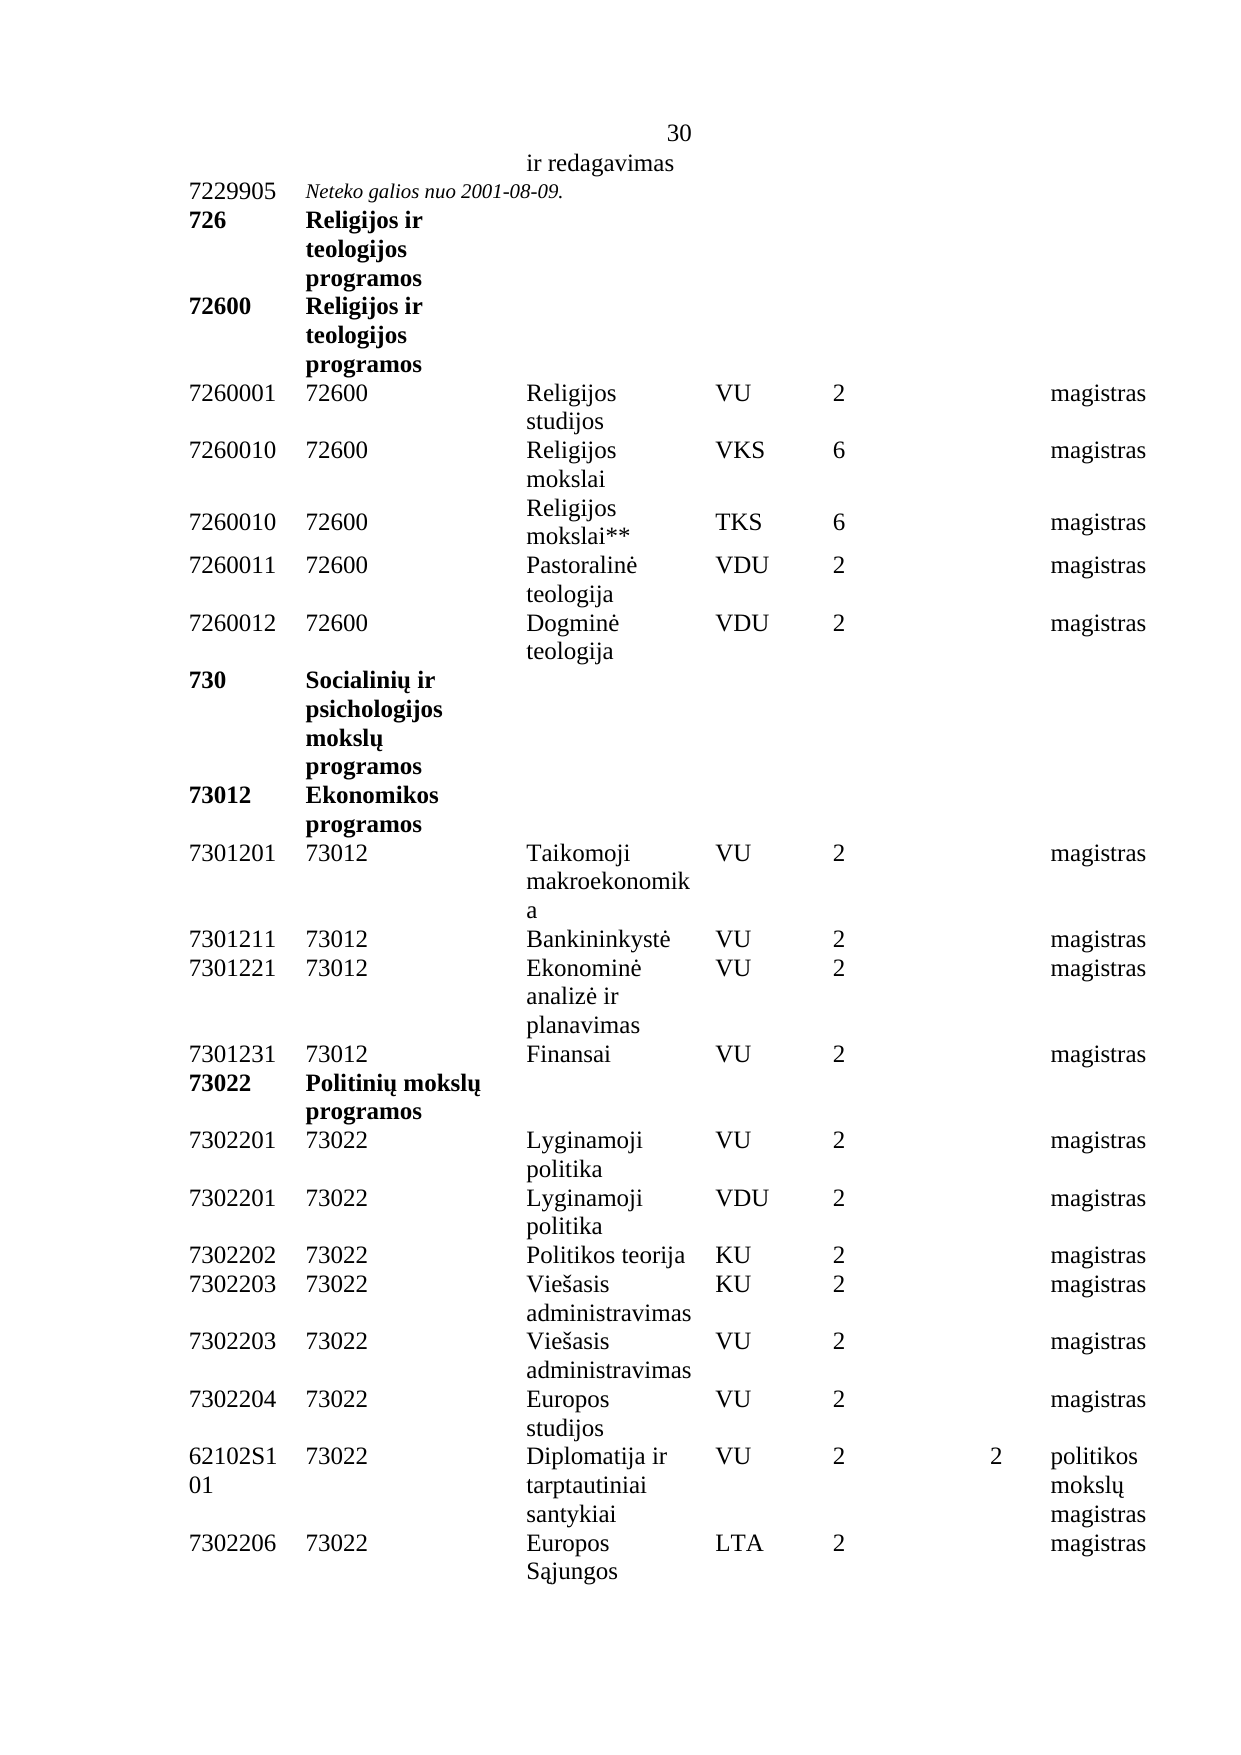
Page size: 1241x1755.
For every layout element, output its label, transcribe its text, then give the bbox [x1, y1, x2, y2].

table_cell [902, 608, 973, 665]
table_cell [1197, 1441, 1202, 1528]
table_cell 726 [177, 205, 294, 291]
table_cell [973, 291, 1039, 378]
table_cell [1197, 205, 1202, 291]
table_cell [902, 1441, 973, 1528]
table_cell KU [704, 1240, 821, 1269]
table_cell [902, 205, 973, 291]
table_cell Neteko galios nuo 2001-08-09. [294, 176, 1197, 205]
table_cell [1039, 148, 1197, 176]
table_cell [821, 780, 902, 838]
table_cell 73022 [294, 1326, 515, 1384]
table_cell 73022 [294, 1441, 515, 1528]
table_cell [902, 1125, 973, 1183]
table_cell [1197, 493, 1202, 550]
table_cell [902, 924, 973, 953]
table_cell 7260001 [177, 378, 294, 435]
table_cell magistras [1039, 838, 1197, 924]
table_cell 2 [973, 1441, 1039, 1528]
table_cell 2 [821, 924, 902, 953]
table_cell 2 [821, 1326, 902, 1384]
table_cell [1202, 435, 1207, 493]
table_cell [1202, 953, 1207, 1039]
table_cell [902, 1068, 973, 1125]
table_cell [973, 1326, 1039, 1384]
table_cell [1197, 148, 1202, 176]
table_cell [515, 780, 704, 838]
table_cell magistras [1039, 435, 1197, 493]
table_cell magistras [1039, 1125, 1197, 1183]
table_cell [1197, 953, 1202, 1039]
table_cell 2 [821, 1441, 902, 1528]
table_cell [902, 291, 973, 378]
table_cell 6 [821, 435, 902, 493]
table_cell Politikos teorija [515, 1240, 704, 1269]
table_cell [1202, 1068, 1207, 1125]
table_cell [973, 1183, 1039, 1240]
table_cell [515, 665, 704, 780]
table_cell 7260010 [177, 493, 294, 550]
table_cell Ekonomikos programos [294, 780, 515, 838]
table_cell [1197, 1183, 1202, 1240]
table_cell 73022 [294, 1269, 515, 1326]
table_cell [1197, 924, 1202, 953]
table_cell 73012 [294, 953, 515, 1039]
table_cell Viešasis administravimas [515, 1269, 704, 1326]
table_cell [902, 378, 973, 435]
table_cell [902, 493, 973, 550]
table_cell [973, 205, 1039, 291]
table_cell [902, 838, 973, 924]
table_cell Religijos mokslai** [515, 493, 704, 550]
table_cell 73012 [294, 838, 515, 924]
table_cell [1039, 291, 1197, 378]
table_cell 2 [821, 953, 902, 1039]
table_cell [1202, 550, 1207, 608]
table_cell [973, 378, 1039, 435]
table_cell 7302201 [177, 1183, 294, 1240]
table_cell [704, 665, 821, 780]
table_cell 73022 [294, 1125, 515, 1183]
table_cell [1202, 205, 1207, 291]
table_cell [1202, 924, 1207, 953]
table_cell [1202, 291, 1207, 378]
table_cell Taikomoji makroekonomika [515, 838, 704, 924]
table_cell [902, 665, 973, 780]
table_cell [515, 205, 704, 291]
table_cell 7302203 [177, 1269, 294, 1326]
table_cell magistras [1039, 550, 1197, 608]
table_cell politikos mokslų magistras [1039, 1441, 1197, 1528]
table_cell magistras [1039, 1269, 1197, 1326]
table_cell Viešasis administravimas [515, 1326, 704, 1384]
table_cell Religijos ir teologijos programos [294, 205, 515, 291]
table_cell [704, 780, 821, 838]
table_cell [973, 665, 1039, 780]
table_cell Religijos ir teologijos programos [294, 291, 515, 378]
table_cell 73022 [294, 1384, 515, 1441]
table_cell [973, 1269, 1039, 1326]
table_cell [1197, 378, 1202, 435]
table_cell [1202, 378, 1207, 435]
table_cell 73012 [294, 1039, 515, 1068]
table_cell VU [704, 1039, 821, 1068]
table_cell [973, 550, 1039, 608]
table_cell 73022 [294, 1183, 515, 1240]
table_cell TKS [704, 493, 821, 550]
table_cell [1197, 1068, 1202, 1125]
table_cell VU [704, 1384, 821, 1441]
table_cell [1197, 176, 1202, 205]
table_cell 73012 [294, 924, 515, 953]
table_cell [1197, 1384, 1202, 1441]
table_cell 2 [821, 1269, 902, 1326]
table_cell magistras [1039, 1039, 1197, 1068]
table_cell VDU [704, 608, 821, 665]
table_cell [902, 148, 973, 176]
table_cell Ekonominė analizė ir planavimas [515, 953, 704, 1039]
table_cell Religijos studijos [515, 378, 704, 435]
table_cell [902, 550, 973, 608]
table_cell 7302204 [177, 1384, 294, 1441]
table_cell VDU [704, 550, 821, 608]
table_cell [294, 148, 515, 176]
table_cell [1202, 1384, 1207, 1441]
table_cell [1197, 1528, 1202, 1585]
table_cell 2 [821, 838, 902, 924]
table_cell Bankininkystė [515, 924, 704, 953]
table_cell [1039, 205, 1197, 291]
table_cell magistras [1039, 1240, 1197, 1269]
table_cell ir redagavimas [515, 148, 704, 176]
table_cell [704, 291, 821, 378]
table_cell [902, 1183, 973, 1240]
table_cell [1202, 1183, 1207, 1240]
table_cell Pastoralinė teologija [515, 550, 704, 608]
table_cell magistras [1039, 378, 1197, 435]
table_cell magistras [1039, 924, 1197, 953]
table_cell 2 [821, 1240, 902, 1269]
table_cell LTA [704, 1528, 821, 1585]
table_cell 730 [177, 665, 294, 780]
table_cell [973, 148, 1039, 176]
table_cell 72600 [294, 550, 515, 608]
table_cell magistras [1039, 493, 1197, 550]
table_cell [704, 205, 821, 291]
table_cell magistras [1039, 1183, 1197, 1240]
table_cell VU [704, 924, 821, 953]
table_cell [177, 148, 294, 176]
table_cell [1197, 1326, 1202, 1384]
table_cell VU [704, 953, 821, 1039]
table_cell [973, 435, 1039, 493]
table_cell magistras [1039, 1528, 1197, 1585]
table_cell 72600 [294, 378, 515, 435]
table_cell [515, 291, 704, 378]
table_cell [704, 1068, 821, 1125]
table_cell [1202, 1269, 1207, 1326]
table_cell Finansai [515, 1039, 704, 1068]
table_cell [1039, 665, 1197, 780]
table_cell 7229905 [177, 176, 294, 205]
table_cell 7260011 [177, 550, 294, 608]
table_cell 72600 [177, 291, 294, 378]
table_cell [821, 205, 902, 291]
table_cell [973, 924, 1039, 953]
table_cell [973, 1384, 1039, 1441]
table_cell VU [704, 1125, 821, 1183]
table_cell [1202, 1326, 1207, 1384]
table_cell 2 [821, 1125, 902, 1183]
table_cell Europos Sąjungos [515, 1528, 704, 1585]
table_cell [821, 148, 902, 176]
table_cell [821, 291, 902, 378]
table_cell 2 [821, 608, 902, 665]
table_cell 2 [821, 1039, 902, 1068]
table_cell [973, 953, 1039, 1039]
table_cell Europos studijos [515, 1384, 704, 1441]
table_cell 7301201 [177, 838, 294, 924]
table_cell [902, 1528, 973, 1585]
table_cell [1202, 1125, 1207, 1183]
table_cell [1197, 838, 1202, 924]
table_cell [515, 1068, 704, 1125]
table_cell [902, 1269, 973, 1326]
table_cell [902, 780, 973, 838]
table_cell 72600 [294, 493, 515, 550]
table_cell 7302202 [177, 1240, 294, 1269]
table_cell 7302206 [177, 1528, 294, 1585]
table_cell 73022 [294, 1240, 515, 1269]
table_cell 2 [821, 1384, 902, 1441]
table_cell 7260010 [177, 435, 294, 493]
table_cell magistras [1039, 953, 1197, 1039]
table_cell [1197, 1125, 1202, 1183]
table_cell 2 [821, 378, 902, 435]
table_cell Dogminė teologija [515, 608, 704, 665]
table_cell [821, 665, 902, 780]
table_cell VKS [704, 435, 821, 493]
table_cell VDU [704, 1183, 821, 1240]
table_cell VU [704, 1441, 821, 1528]
table_cell [1039, 1068, 1197, 1125]
table_cell Religijos mokslai [515, 435, 704, 493]
table_cell [1197, 1039, 1202, 1068]
table_cell 7301211 [177, 924, 294, 953]
table_cell [1202, 176, 1207, 205]
table_cell 73022 [177, 1068, 294, 1125]
table_cell [1039, 780, 1197, 838]
table_cell [1202, 665, 1207, 780]
table_cell 7301221 [177, 953, 294, 1039]
table_cell magistras [1039, 1384, 1197, 1441]
table_cell [1202, 780, 1207, 838]
table_cell [1197, 550, 1202, 608]
table_cell 62102S101 [177, 1441, 294, 1528]
table_cell [1197, 1240, 1202, 1269]
table_cell 7301231 [177, 1039, 294, 1068]
table_cell 2 [821, 1528, 902, 1585]
table_cell [1197, 665, 1202, 780]
table_cell 72600 [294, 608, 515, 665]
table_cell [902, 953, 973, 1039]
table_cell 7302203 [177, 1326, 294, 1384]
table_cell [1202, 1441, 1207, 1528]
table_cell [1197, 435, 1202, 493]
table_cell 2 [821, 1183, 902, 1240]
table_cell [973, 1039, 1039, 1068]
table_cell Lyginamoji politika [515, 1125, 704, 1183]
table_cell [1202, 1240, 1207, 1269]
table_cell [902, 1240, 973, 1269]
table_cell Politinių mokslų programos [294, 1068, 515, 1125]
table_cell 7302201 [177, 1125, 294, 1183]
table_cell [902, 1039, 973, 1068]
table_cell VU [704, 378, 821, 435]
table_cell [973, 838, 1039, 924]
table_cell [1197, 780, 1202, 838]
table_cell [902, 1384, 973, 1441]
table_cell [973, 493, 1039, 550]
table_cell Socialinių ir psichologijos mokslų programos [294, 665, 515, 780]
table_cell 7260012 [177, 608, 294, 665]
table_cell VU [704, 1326, 821, 1384]
table_cell Diplomatija ir tarptautiniai santykiai [515, 1441, 704, 1528]
table_cell magistras [1039, 1326, 1197, 1384]
table_cell [1202, 1039, 1207, 1068]
table_cell [902, 1326, 973, 1384]
table_cell magistras [1039, 608, 1197, 665]
table_cell [1202, 608, 1207, 665]
table_cell 2 [821, 550, 902, 608]
table_cell [973, 1125, 1039, 1183]
table_cell 73012 [177, 780, 294, 838]
table_cell [973, 608, 1039, 665]
table_cell 73022 [294, 1528, 515, 1585]
table_cell [973, 1068, 1039, 1125]
table_cell [1197, 1269, 1202, 1326]
table_cell [1202, 148, 1207, 176]
table_cell [821, 1068, 902, 1125]
table_cell [1197, 608, 1202, 665]
table_cell [1202, 838, 1207, 924]
table_cell [1202, 1528, 1207, 1585]
table_cell [1197, 291, 1202, 378]
table_cell 72600 [294, 435, 515, 493]
table_cell [1202, 493, 1207, 550]
table_cell [973, 1240, 1039, 1269]
table_cell Lyginamoji politika [515, 1183, 704, 1240]
table_cell 6 [821, 493, 902, 550]
table_cell [902, 435, 973, 493]
table_cell [704, 148, 821, 176]
table_cell VU [704, 838, 821, 924]
table_cell KU [704, 1269, 821, 1326]
table_cell [973, 780, 1039, 838]
table_cell [973, 1528, 1039, 1585]
